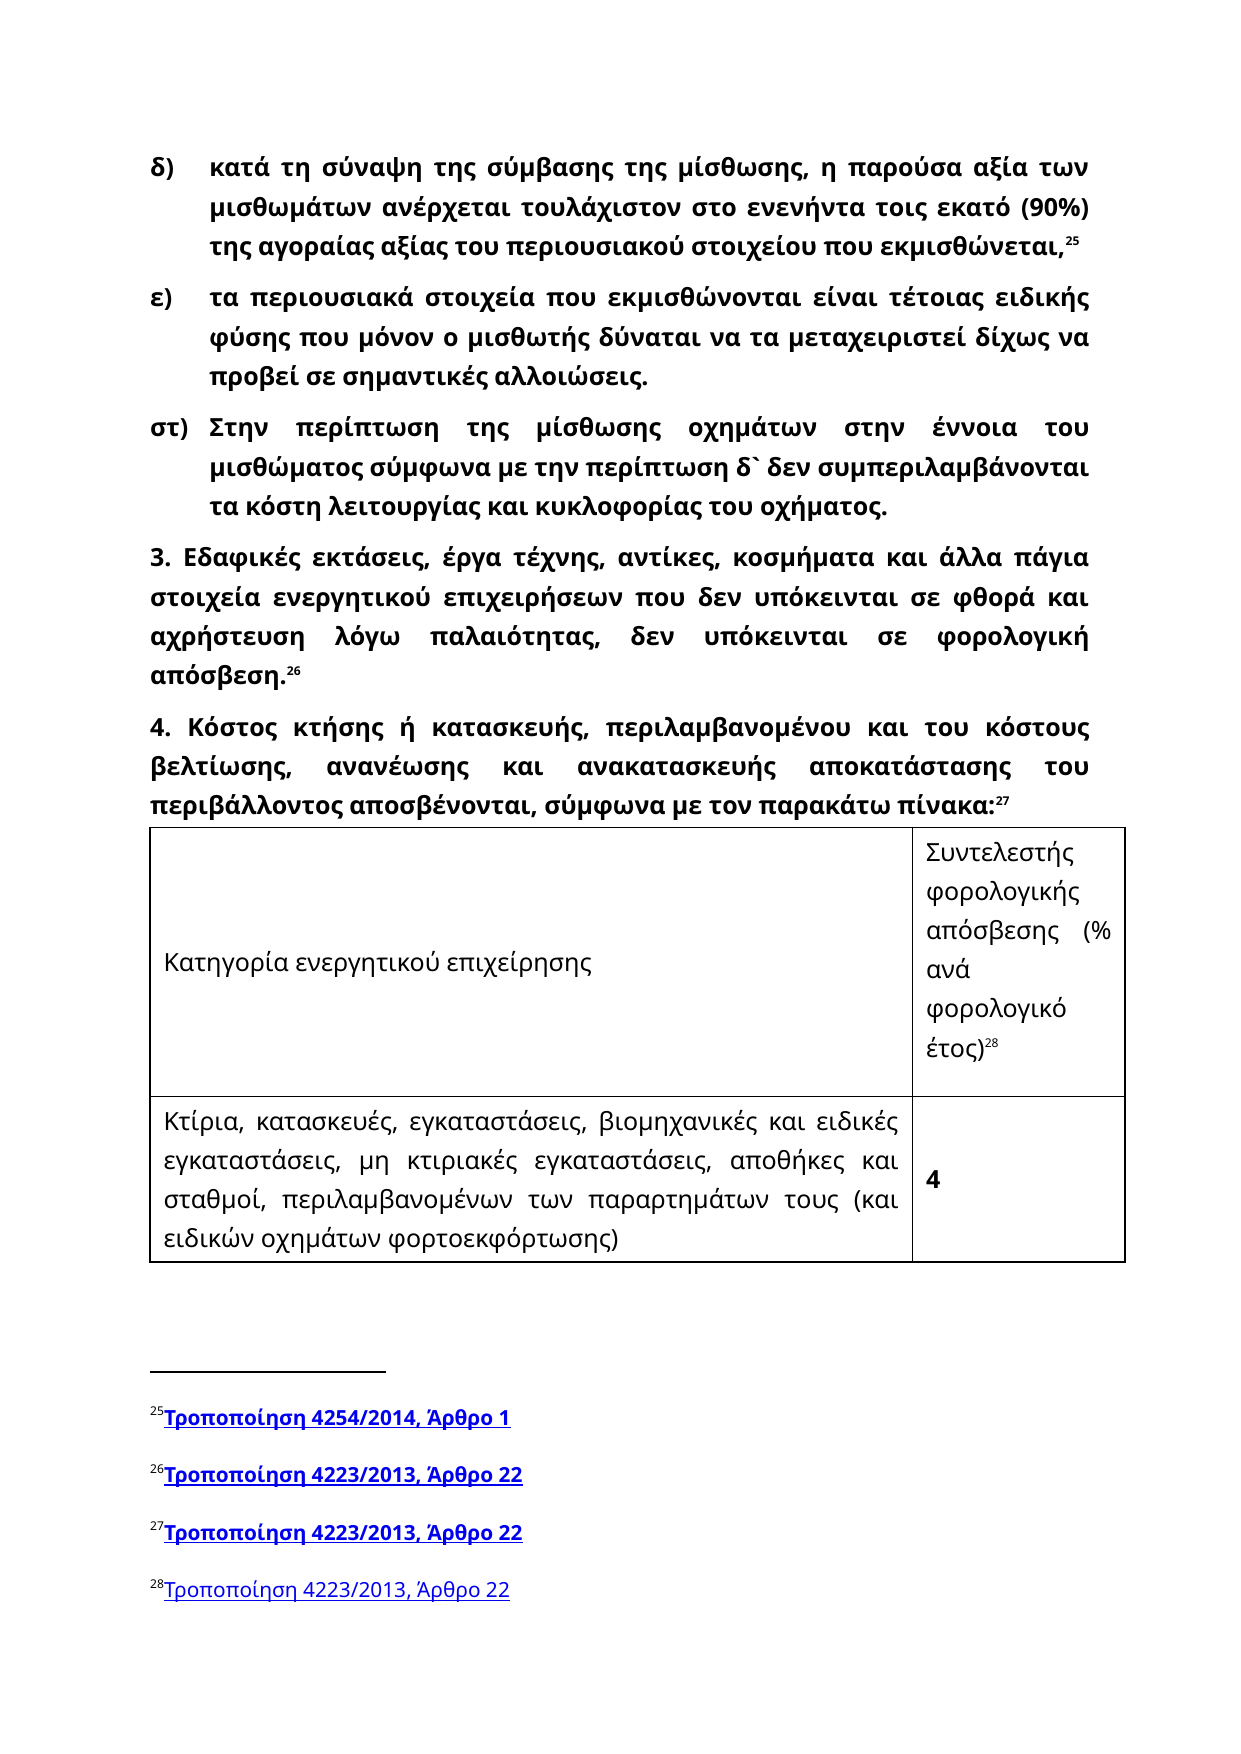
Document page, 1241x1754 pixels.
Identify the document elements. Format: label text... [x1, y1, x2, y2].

text 4. Κόστος κτήσης ή κατασκευής, περιλαμβανομένου και του κόστους βελτίωσης, ανανέωσης και ανακατασκευής αποκατάστασης του περιβάλλοντος αποσβένονται, σύμφωνα με τον παρακάτω πίνακα: [150, 709, 1090, 822]
text 3. Εδαφικές εκτάσεις, έργα τέχνης, αντίκες, κοσμήματα και άλλα πάγια στοιχεία ενεργητικού επιχειρήσεων που δεν υπόκεινται σε φθορά και αχρήστευση λόγω παλαιότητας, δεν υπόκεινται σε φορολογική απόσβεση. [150, 540, 1090, 692]
table_cell Κτίρια, κατασκευές, εγκαταστάσεις, βιομηχανικές και ειδικές εγκαταστάσεις, μη κτιριακές εγκαταστάσεις, αποθήκες και σταθμοί, περιλαμβανομένων των παραρτημάτων τους (και ειδικών οχημάτων φορτοεκφόρτωσης) [151, 1097, 912, 1261]
list δ) κατά τη σύναψη της σύμβασης της μίσθωσης, η παρούσα αξία των μισθωμάτων ανέρχεται τουλάχιστον στο ενενήντα τοις εκατό (90%) της αγοραίας αξίας του περιουσιακού στοιχείου που εκμισθώνεται, [150, 150, 1090, 262]
table_header Κατηγορία ενεργητικού επιχείρησης [151, 828, 912, 1096]
table_cell 4 [913, 1097, 1124, 1261]
list στ) Στην περίπτωση της μίσθωσης οχημάτων στην έννοια του μισθώματος σύμφωνα με την περίπτωση δ` δεν συμπεριλαμβάνονται τα κόστη λειτουργίας και κυκλοφορίας του οχήματος. [150, 410, 1090, 522]
text Τροποποίηση 4254/2014, Άρθρο 1 [150, 1403, 1090, 1431]
list ε) τα περιουσιακά στοιχεία που εκμισθώνονται είναι τέτοιας ειδικής φύσης που μόνον ο μισθωτής δύναται να τα μεταχειριστεί δίχως να προβεί σε σημαντικές αλλοιώσεις. [150, 280, 1090, 392]
text Τροποποίηση 4223/2013, Άρθρο 22 [150, 1518, 1090, 1546]
text Τροποποίηση 4223/2013, Άρθρο 22 [150, 1460, 1090, 1489]
table_header Συντελεστής φορολογικής απόσβεσης (% ανά φορολογικό έτος) [913, 828, 1124, 1096]
